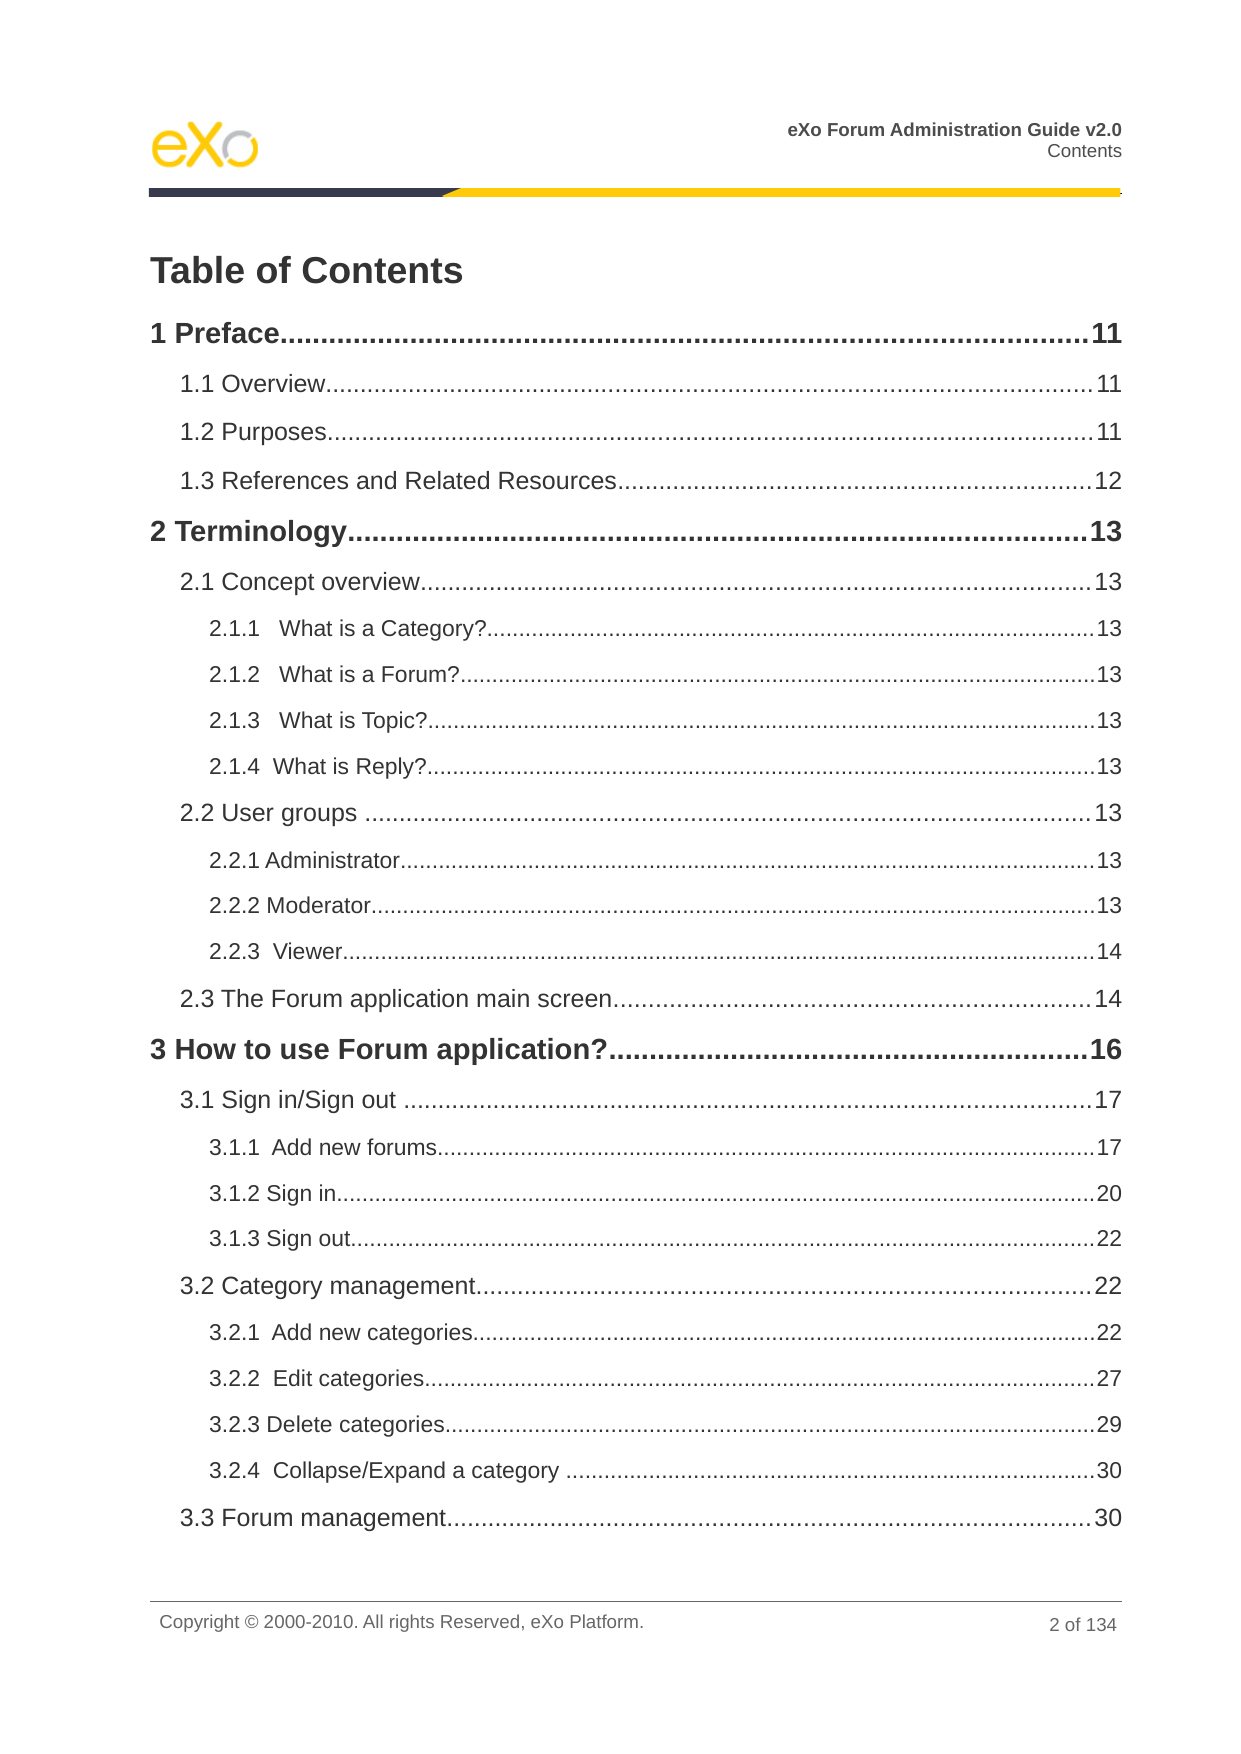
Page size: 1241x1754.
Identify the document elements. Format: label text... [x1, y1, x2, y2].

picture [148, 188, 1121, 197]
text 1 Preface 11 [150, 316, 1122, 350]
text 2.3 The Forum application main screen 14 [179, 984, 1122, 1013]
text 3.1 Sign in/Sign out 17 [179, 1085, 1122, 1114]
text 2.2 User groups 13 [179, 798, 1122, 827]
text 3.2.1 Add new categories 22 [209, 1319, 1122, 1346]
text 3 How to use Forum application? 16 [150, 1032, 1122, 1066]
text 3.1.1 Add new forums 17 [209, 1134, 1122, 1160]
text 2.1.1 What is a Category? 13 [209, 615, 1122, 641]
text 2 Terminology 13 [150, 514, 1122, 547]
text 2.2.1 Administrator 13 [209, 847, 1122, 873]
text 2.1.4 What is Reply? 13 [209, 753, 1122, 779]
text 3.2.3 Delete categories 29 [209, 1411, 1122, 1437]
text 3.1.2 Sign in 20 [209, 1179, 1122, 1206]
text 2.1.2 What is a Forum? 13 [209, 661, 1122, 687]
text 1.3 References and Related Resources 12 [179, 466, 1122, 494]
subtitle Table of Contents [150, 248, 1122, 292]
text 2.2.2 Moderator 13 [209, 892, 1122, 919]
text 1.1 Overview 11 [179, 369, 1122, 398]
text 3.3 Forum management 30 [179, 1503, 1122, 1531]
picture [152, 121, 259, 168]
text 3.2.4 Collapse/Expand a category 30 [209, 1457, 1122, 1483]
text 2.2.3 Viewer 14 [209, 938, 1122, 965]
text 2.1 Concept overview 13 [179, 567, 1122, 596]
text 3.2 Category management 22 [179, 1271, 1122, 1300]
text 3.2.2 Edit categories 27 [209, 1365, 1122, 1392]
text 3.1.3 Sign out 22 [209, 1225, 1122, 1252]
text 1.2 Purposes 11 [179, 417, 1122, 446]
text 2.1.3 What is Topic? 13 [209, 707, 1122, 733]
